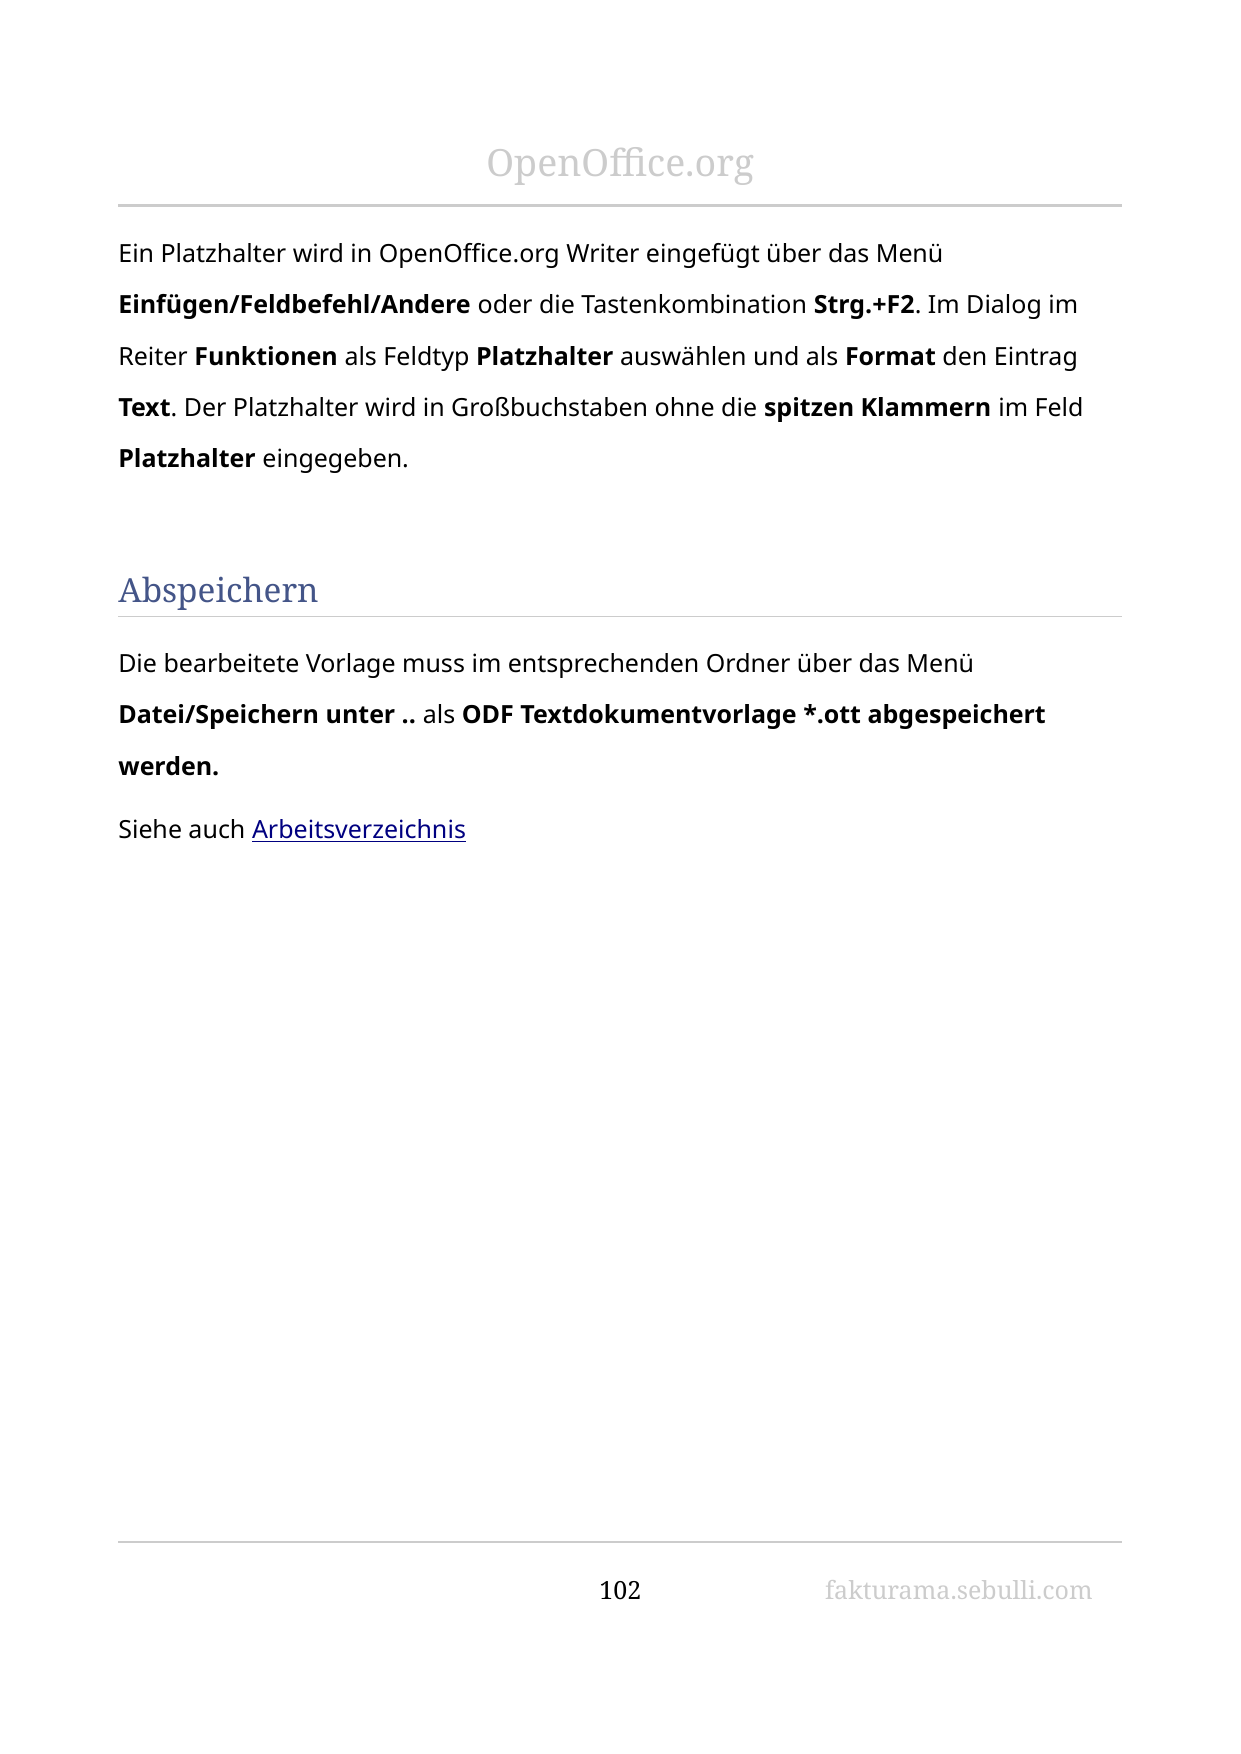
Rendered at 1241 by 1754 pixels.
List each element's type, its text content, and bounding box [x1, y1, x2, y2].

subtitle Abspeichern [118, 566, 1122, 616]
text Ein Platzhalter wird in OpenOffice.org Writer eingefügt über das Menü Einfügen/Feldbefehl/Andere oder die Tastenkombination Strg.+F2. Im Dialog im Reiter Funktionen als Feldtyp Platzhalter auswählen und als Format den Eintrag Text. Der Platzhalter wird in Großbuchstaben ohne die spitzen Klammern im Feld Platzhalter eingegeben. [118, 236, 1122, 474]
text Die bearbeitete Vorlage muss im entsprechenden Ordner über das Menü Datei/Speichern unter .. als ODF Textdokumentvorlage *.ott abgespeichert werden. [118, 646, 1122, 782]
text Siehe auch Arbeitsverzeichnis [118, 812, 1122, 846]
